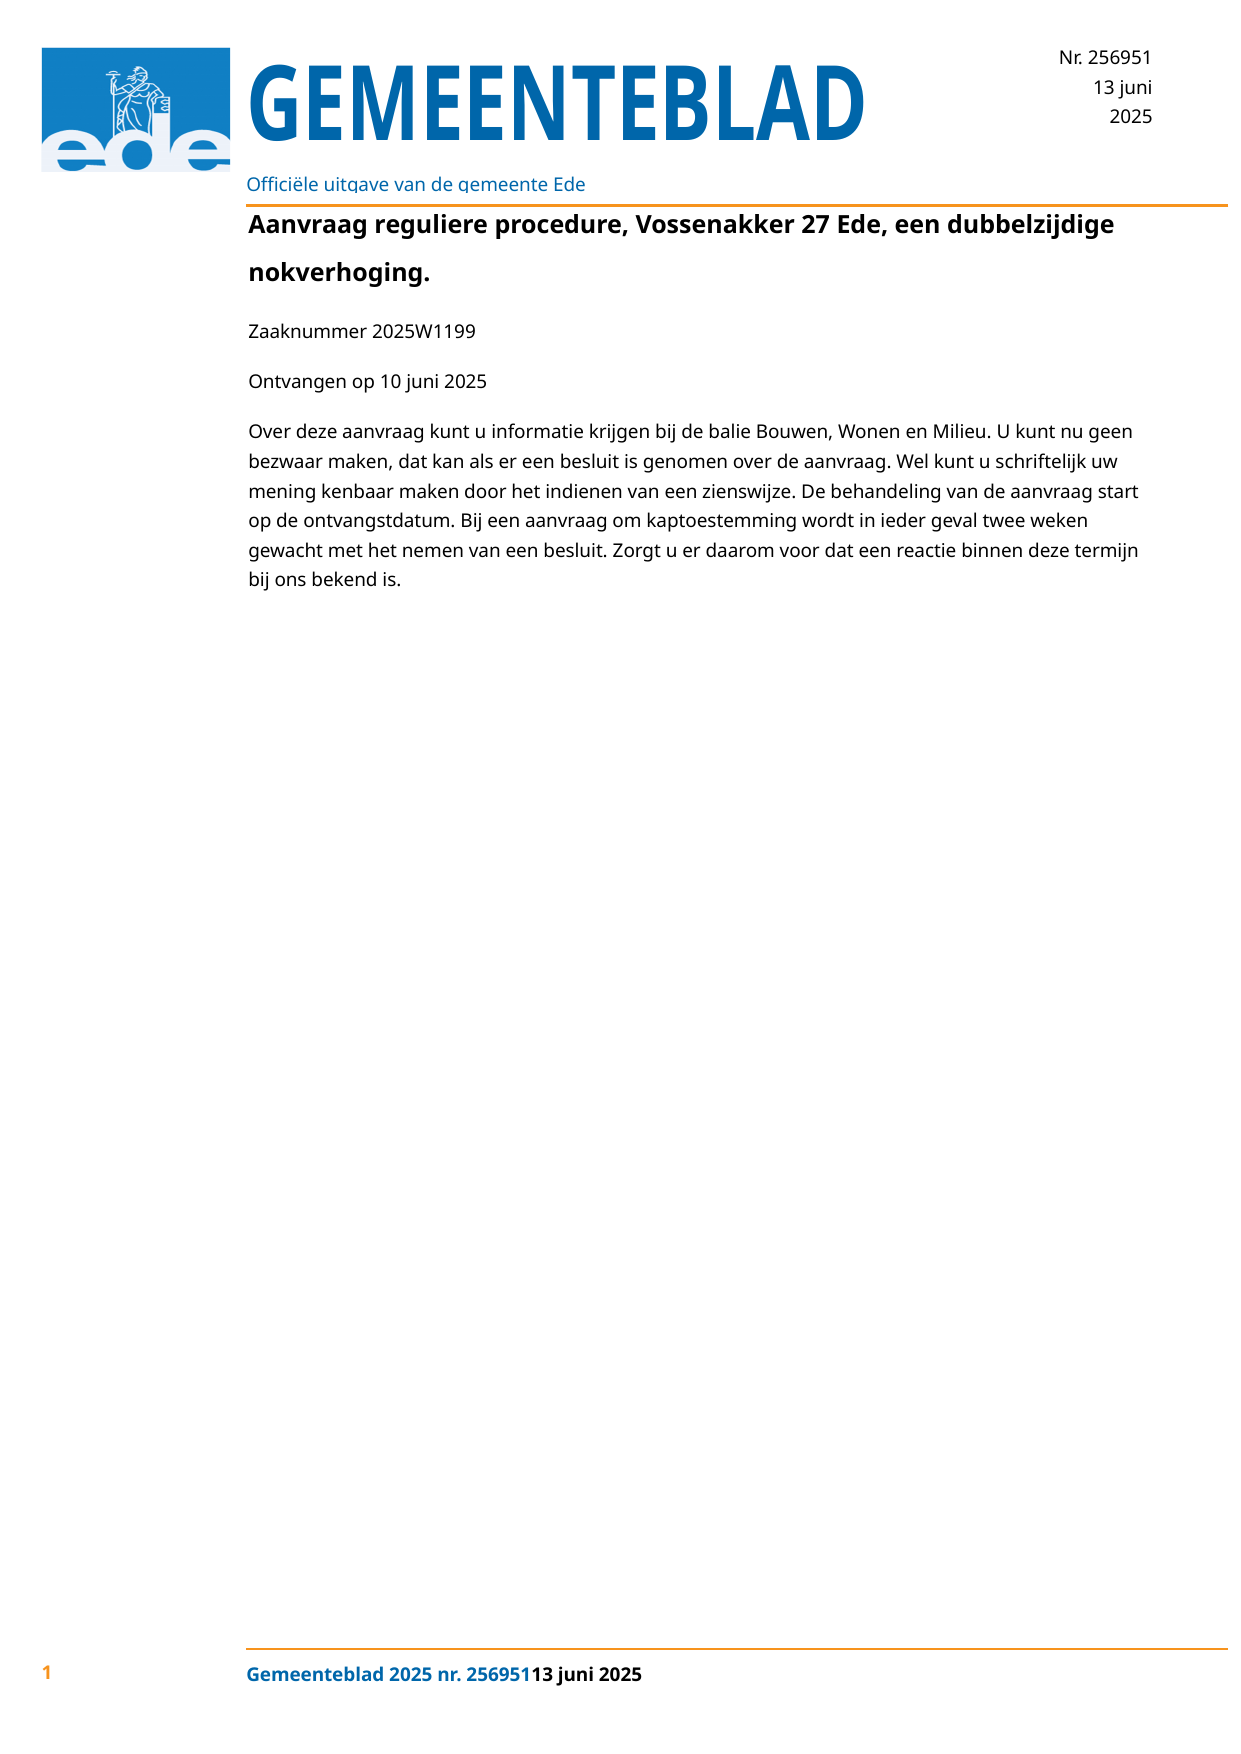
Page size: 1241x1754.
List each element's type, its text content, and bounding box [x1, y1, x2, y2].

text Aanvraag reguliere procedure, Vossenakker 27 Ede, een dubbelzijdige nokverhoging. [248, 207, 1152, 288]
text Over deze aanvraag kunt u informatie krijgen bij de balie Bouwen, Wonen en Milieu. U kunt nu geen bezwaar maken, dat kan als er een besluit is genomen over de aanvraag. Wel kunt u schriftelijk uw mening kenbaar maken door het indienen van een zienswijze. De behandeling van de aanvraag start op de ontvangstdatum. Bij een aanvraag om kaptoestemming wordt in ieder geval twee weken gewacht met het nemen van een besluit. Zorgt u er daarom voor dat een reactie binnen deze termijn bij ons bekend is. [248, 419, 1152, 592]
text Zaaknummer 2025W1199 [248, 318, 1152, 344]
text Ontvangen op 10 juni 2025 [248, 368, 1152, 394]
picture [41, 47, 231, 172]
